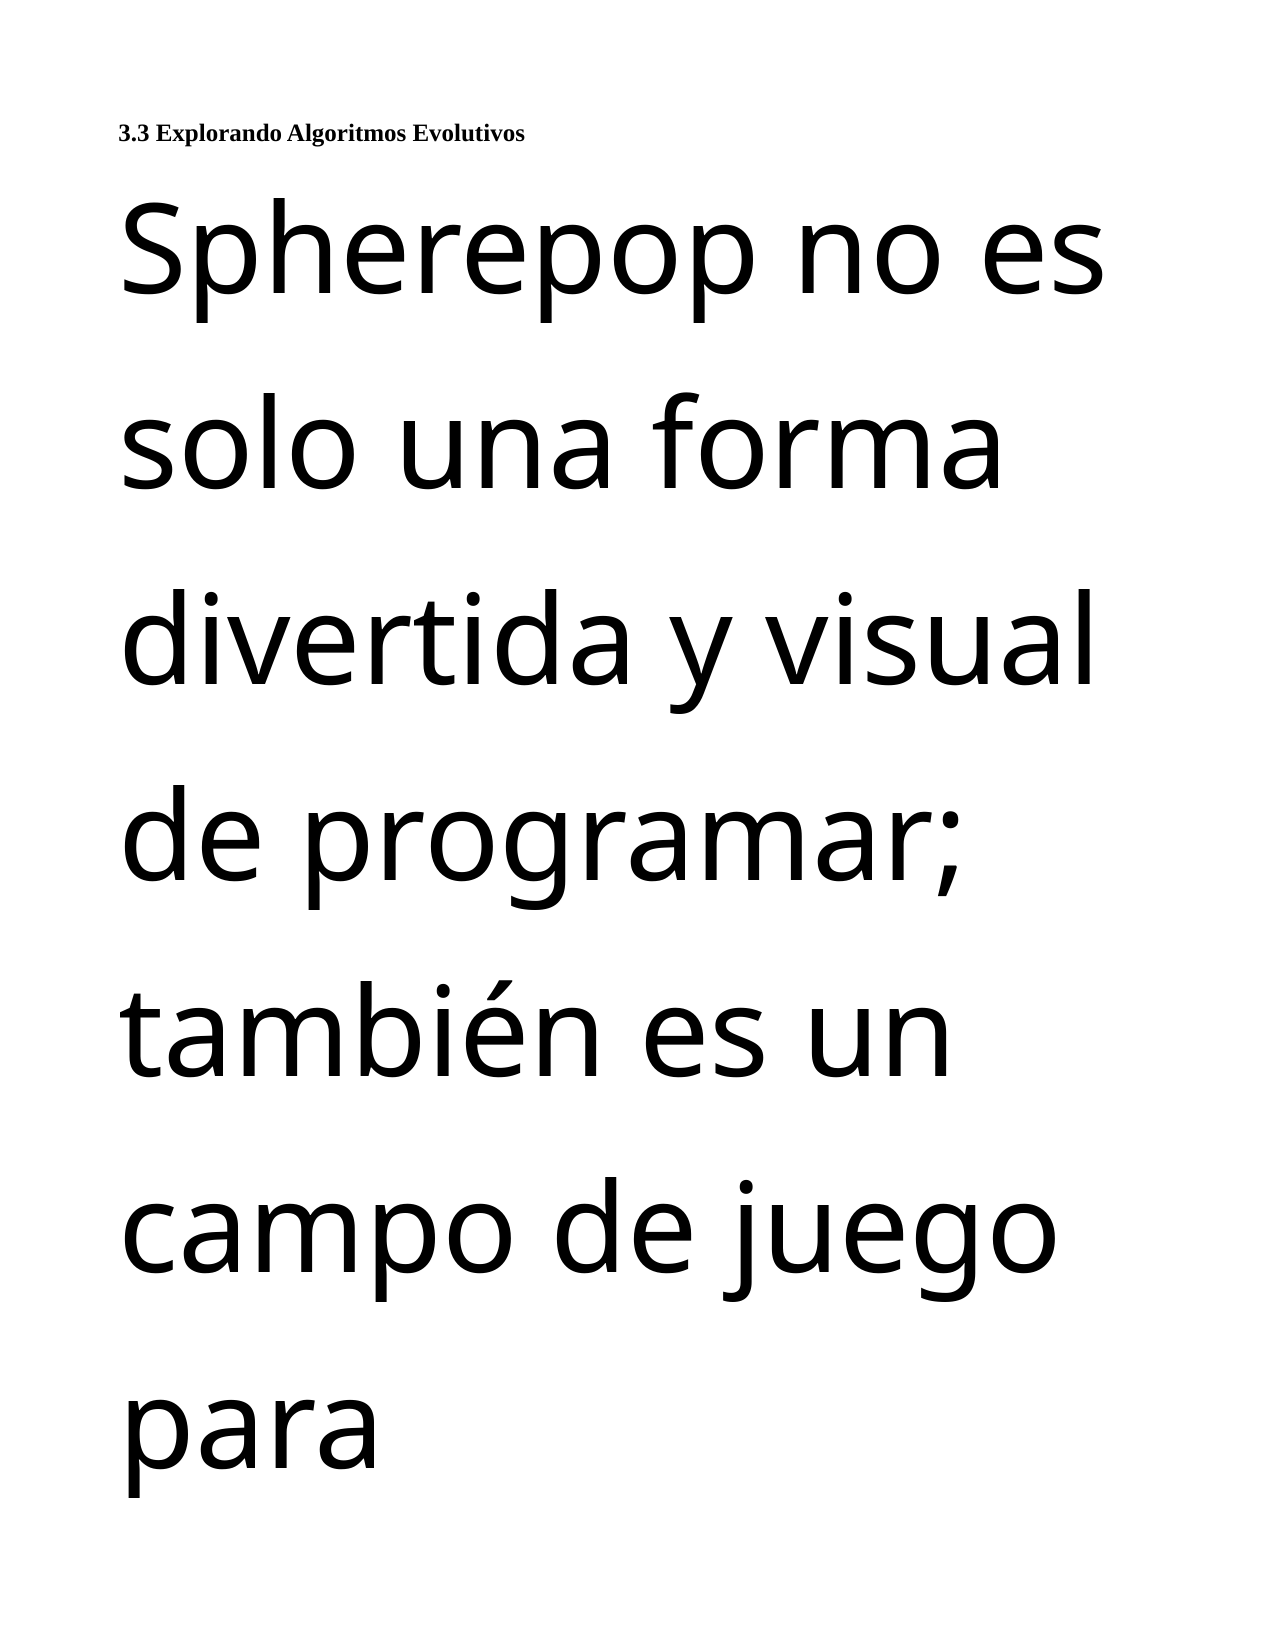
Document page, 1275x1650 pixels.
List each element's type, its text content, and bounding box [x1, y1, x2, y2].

text Spherepop no es solo una forma divertida y visual de programar; también es un campo de juego para [118, 159, 1157, 1505]
subtitle 3.3 Explorando Algoritmos Evolutivos [118, 118, 1157, 147]
